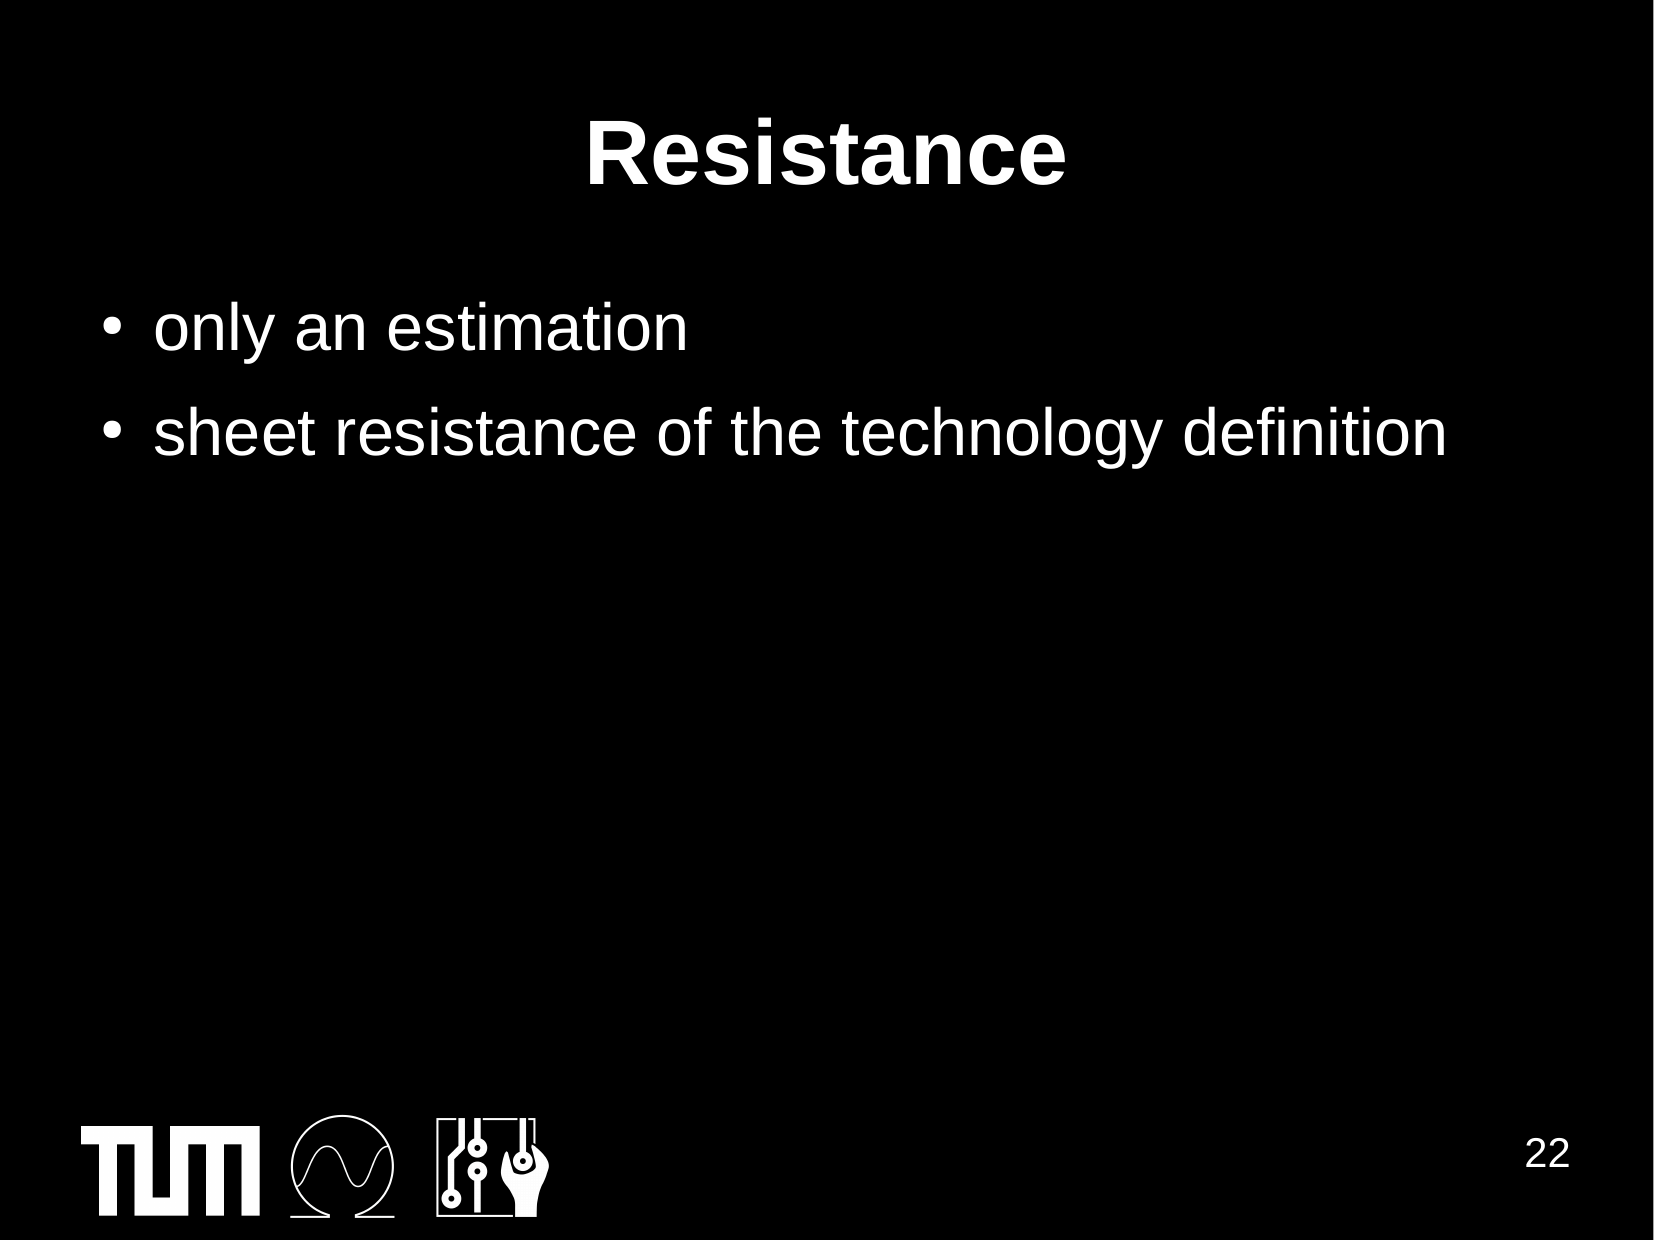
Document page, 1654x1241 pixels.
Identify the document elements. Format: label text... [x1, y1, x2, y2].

picture [63, 1108, 272, 1227]
picture [425, 1109, 554, 1227]
title Resistance [82, 49, 1571, 257]
picture [283, 1109, 402, 1227]
list only an estimation sheet resistance of the technology definition [82, 290, 1571, 1109]
